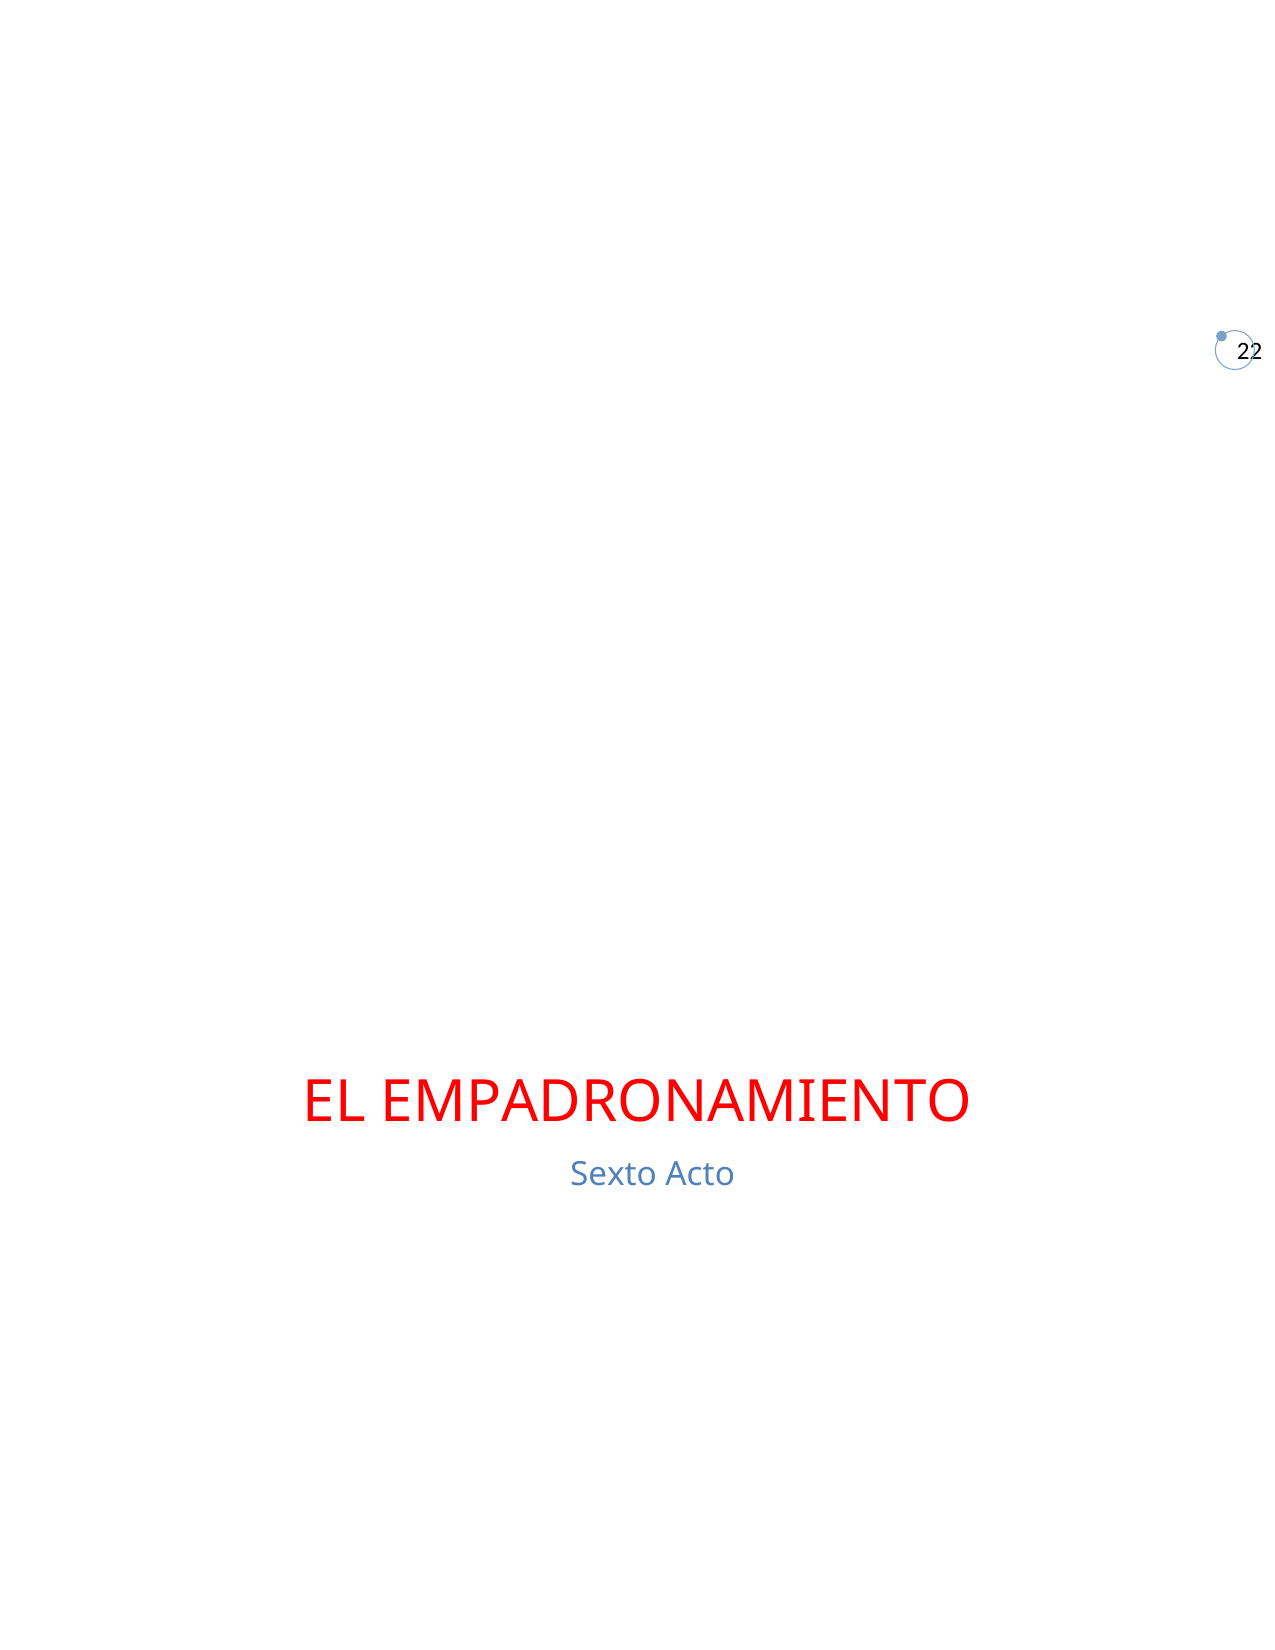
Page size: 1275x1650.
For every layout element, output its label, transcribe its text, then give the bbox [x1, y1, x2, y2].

text Sexto Acto [104, 1150, 1200, 1195]
text EL EMPADRONAMIENTO [75, 1059, 1200, 1138]
